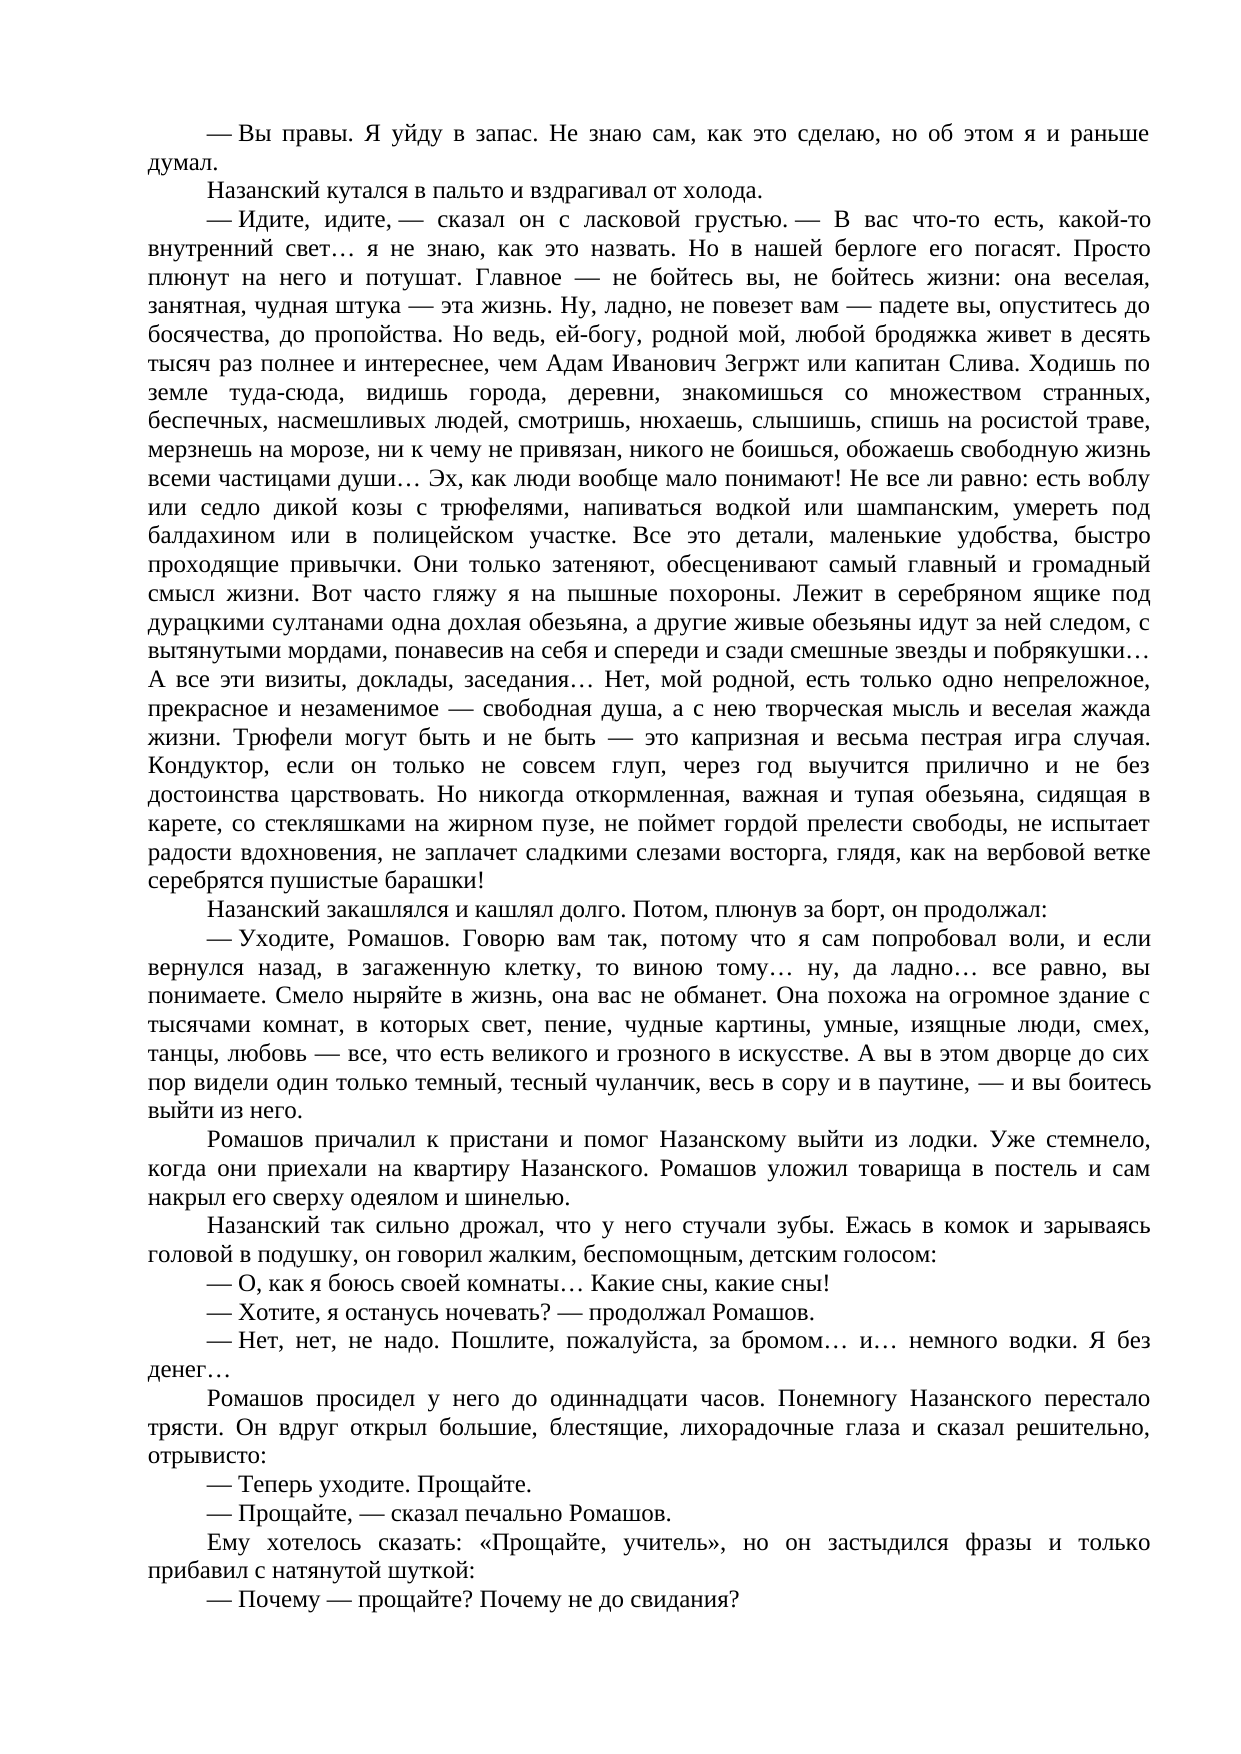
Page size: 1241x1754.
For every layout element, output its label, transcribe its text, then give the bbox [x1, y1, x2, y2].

text — Уходите, Ромашов. Говорю вам так, потому что я сам попробовал воли, и если вернулся назад, в загаженную клетку, то виною тому… ну, да ладно… все равно, вы понимаете. Смело ныряйте в жизнь, она вас не обманет. Она похожа на огромное здание с тысячами комнат, в которых свет, пение, чудные картины, умные, изящные люди, смех, танцы, любовь — все, что есть великого и грозного в искусстве. А вы в этом дворце до сих пор видели один только темный, тесный чуланчик, весь в сору и в паутине, — и вы боитесь выйти из него. [148, 923, 1152, 1124]
text Назанский так сильно дрожал, что у него стучали зубы. Ежась в комок и зарываясь головой в подушку, он говорил жалким, беспомощным, детским голосом: [148, 1211, 1152, 1268]
text Назанский кутался в пальто и вздрагивал от холода. [148, 176, 1152, 204]
text — Нет, нет, не надо. Пошлите, пожалуйста, за бромом… и… немного водки. Я без денег… [148, 1326, 1152, 1383]
text — Почему — прощайте? Почему не до свидания? [148, 1584, 1152, 1613]
text Ромашов причалил к пристани и помог Назанскому выйти из лодки. Уже стемнело, когда они приехали на квартиру Назанского. Ромашов уложил товарища в постель и сам накрыл его сверху одеялом и шинелью. [148, 1124, 1152, 1211]
text — О, как я боюсь своей комнаты… Какие сны, какие сны! [148, 1268, 1152, 1297]
text Назанский закашлялся и кашлял долго. Потом, плюнув за борт, он продолжал: [148, 894, 1152, 923]
text — Прощайте, — сказал печально Ромашов. [148, 1498, 1152, 1527]
text Ромашов просидел у него до одиннадцати часов. Понемногу Назанского перестало трясти. Он вдруг открыл большие, блестящие, лихорадочные глаза и сказал решительно, отрывисто: [148, 1383, 1152, 1469]
text — Теперь уходите. Прощайте. [148, 1469, 1152, 1498]
text — Хотите, я останусь ночевать? — продолжал Ромашов. [148, 1297, 1152, 1326]
text — Вы правы. Я уйду в запас. Не знаю сам, как это сделаю, но об этом я и раньше думал. [148, 118, 1152, 176]
text Ему хотелось сказать: «Прощайте, учитель», но он застыдился фразы и только прибавил с натянутой шуткой: [148, 1527, 1152, 1584]
text — Идите, идите, — сказал он с ласковой грустью. — В вас что-то есть, какой-то внутренний свет… я не знаю, как это назвать. Но в нашей берлоге его погасят. Просто плюнут на него и потушат. Главное — не бойтесь вы, не бойтесь жизни: она веселая, занятная, чудная штука — эта жизнь. Ну, ладно, не повезет вам — падете вы, опуститесь до босячества, до пропойства. Но ведь, ей-богу, родной мой, любой бродяжка живет в десять тысяч раз полнее и интереснее, чем Адам Иванович Зегржт или капитан Слива. Ходишь по земле туда-сюда, видишь города, деревни, знакомишься со множеством странных, беспечных, насмешливых людей, смотришь, нюхаешь, слышишь, спишь на росистой траве, мерзнешь на морозе, ни к чему не привязан, никого не боишься, обожаешь свободную жизнь всеми частицами души… Эх, как люди вообще мало понимают! Не все ли равно: есть воблу или седло дикой козы с трюфелями, напиваться водкой или шампанским, умереть под балдахином или в полицейском участке. Все это детали, маленькие удобства, быстро проходящие привычки. Они только затеняют, обесценивают самый главный и громадный смысл жизни. Вот часто гляжу я на пышные похороны. Лежит в серебряном ящике под дурацкими султанами одна дохлая обезьяна, а другие живые обезьяны идут за ней следом, с вытянутыми мордами, понавесив на себя и спереди и сзади смешные звезды и побрякушки… А все эти визиты, доклады, заседания… Нет, мой родной, есть только одно непреложное, прекрасное и незаменимое — свободная душа, а с нею творческая мысль и веселая жажда жизни. Трюфели могут быть и не быть — это капризная и весьма пестрая игра случая. Кондуктор, если он только не совсем глуп, через год выучится прилично и не без достоинства царствовать. Но никогда откормленная, важная и тупая обезьяна, сидящая в карете, со стекляшками на жирном пузе, не поймет гордой прелести свободы, не испытает радости вдохновения, не заплачет сладкими слезами восторга, глядя, как на вербовой ветке серебрятся пушистые барашки! [148, 204, 1152, 894]
